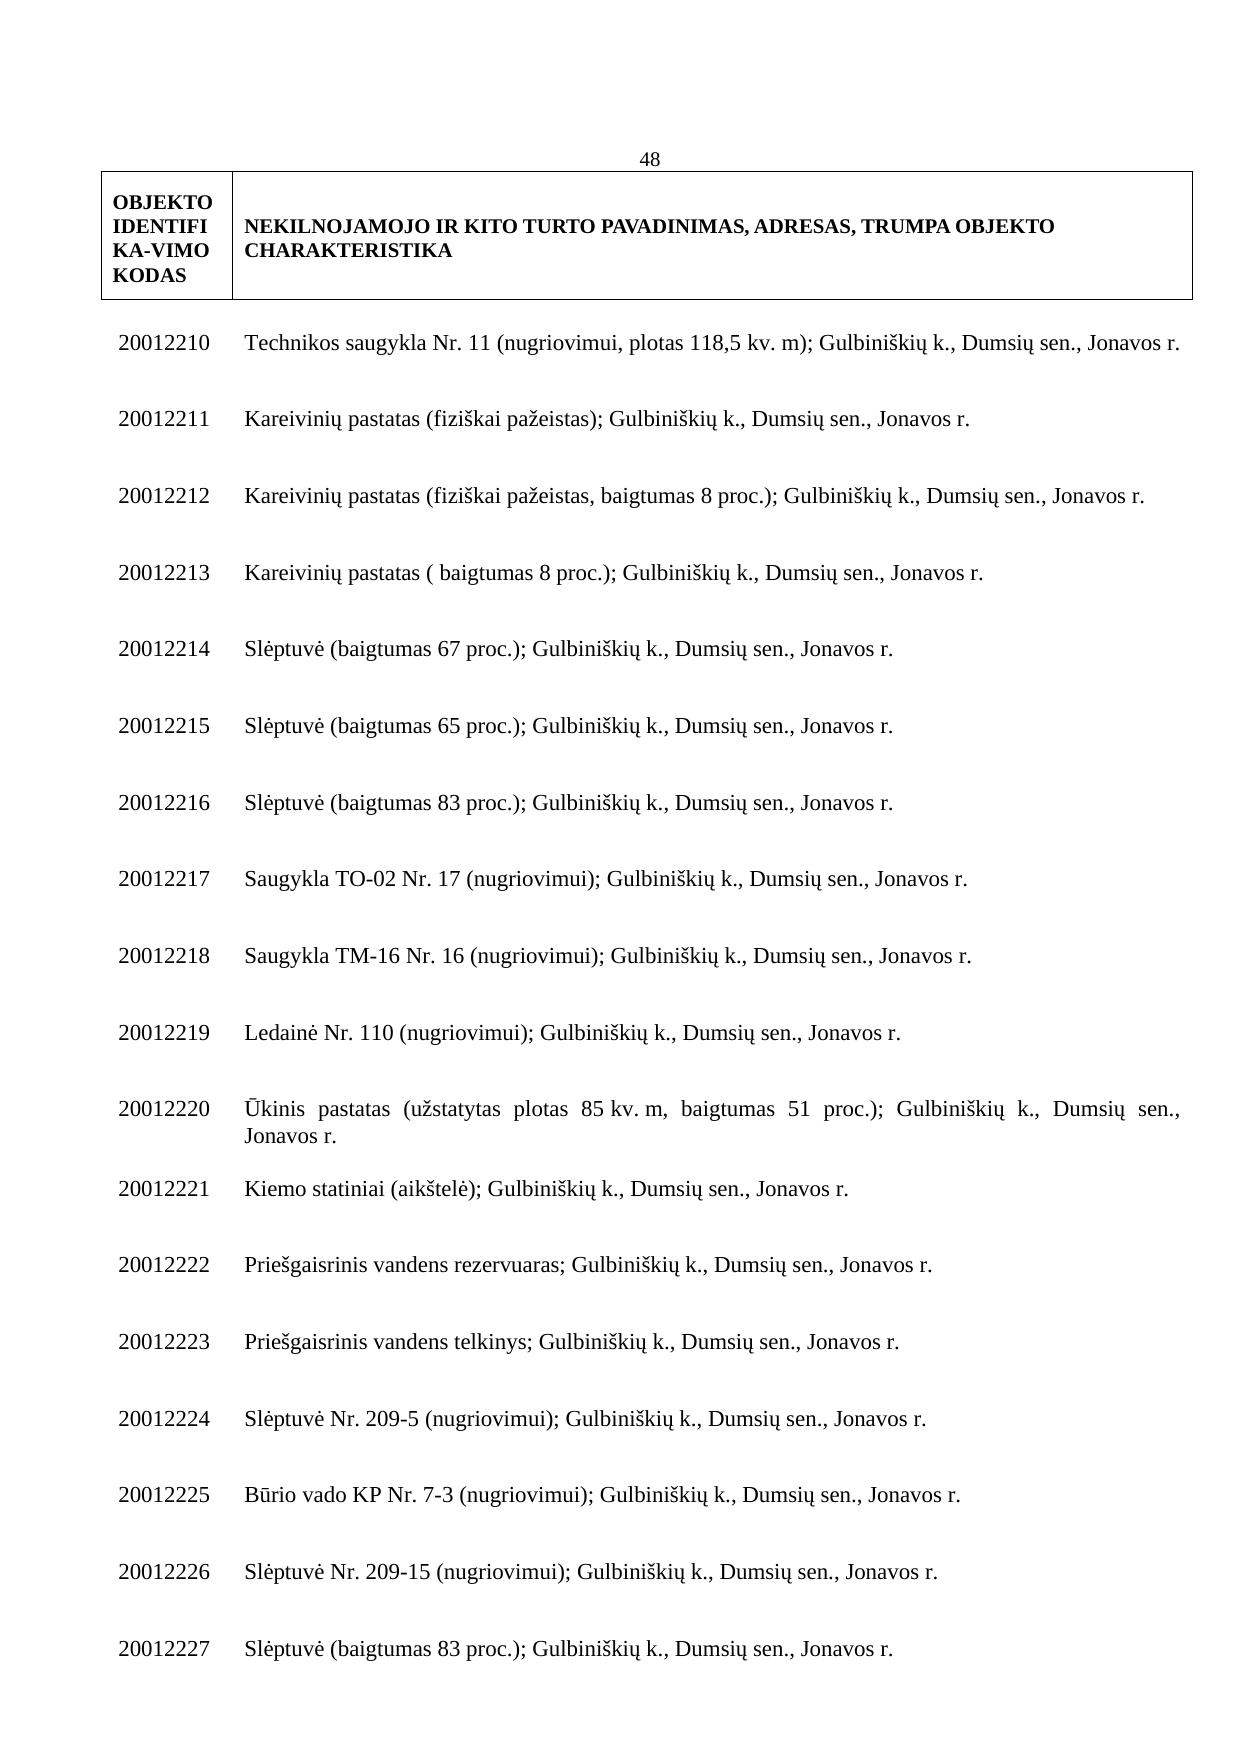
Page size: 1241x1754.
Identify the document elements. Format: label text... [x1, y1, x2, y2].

table_cell 20012226 [101, 1558, 233, 1608]
table_cell [1193, 1328, 1198, 1378]
table_cell [1193, 866, 1198, 916]
table_cell [1193, 1558, 1198, 1608]
table_cell [101, 763, 1198, 789]
table_cell Būrio vado KP Nr. 7-3 (nugriovimui); Gulbiniškių k., Dumsių sen., Jonavos r. [233, 1481, 1192, 1532]
table_cell [1193, 942, 1198, 992]
table_cell Saugykla TO-02 Nr. 17 (nugriovimui); Gulbiniškių k., Dumsių sen., Jonavos r. [233, 866, 1192, 916]
table_cell [101, 1302, 1198, 1328]
table_cell [1193, 1481, 1198, 1532]
table_cell 20012217 [101, 866, 233, 916]
table_cell Priešgaisrinis vandens rezervuaras; Gulbiniškių k., Dumsių sen., Jonavos r. [233, 1251, 1192, 1302]
table_cell 20012222 [101, 1251, 233, 1302]
table_cell 20012223 [101, 1328, 233, 1378]
table_cell [101, 1532, 1198, 1558]
table_cell Kareivinių pastatas (fiziškai pažeistas, baigtumas 8 proc.); Gulbiniškių k., Dumsių sen., Jonavos r. [233, 482, 1192, 532]
table_cell [1193, 636, 1198, 686]
table_cell 20012220 [101, 1096, 233, 1148]
table_cell [1193, 1635, 1198, 1685]
table_cell 20012211 [101, 406, 233, 456]
table_cell Kareivinių pastatas (fiziškai pažeistas); Gulbiniškių k., Dumsių sen., Jonavos r. [233, 406, 1192, 456]
table_cell Slėptuvė (baigtumas 67 proc.); Gulbiniškių k., Dumsių sen., Jonavos r. [233, 636, 1192, 686]
table_cell [1193, 406, 1198, 456]
table_cell Kareivinių pastatas ( baigtumas 8 proc.); Gulbiniškių k., Dumsių sen., Jonavos r. [233, 559, 1192, 609]
table_cell 20012214 [101, 636, 233, 686]
table_cell Saugykla TM-16 Nr. 16 (nugriovimui); Gulbiniškių k., Dumsių sen., Jonavos r. [233, 942, 1192, 992]
table_cell [1193, 1175, 1198, 1225]
table_cell [101, 379, 1198, 406]
table_cell Slėptuvė (baigtumas 65 proc.); Gulbiniškių k., Dumsių sen., Jonavos r. [233, 712, 1192, 762]
table_cell [101, 1148, 1198, 1174]
table_cell [1193, 1405, 1198, 1455]
table_cell 20012210 [101, 329, 233, 379]
table_cell [101, 303, 1198, 329]
table_cell 20012216 [101, 789, 233, 839]
table_cell Slėptuvė Nr. 209-15 (nugriovimui); Gulbiniškių k., Dumsių sen., Jonavos r. [233, 1558, 1192, 1608]
table_cell [1193, 789, 1198, 839]
table_cell [1193, 1251, 1198, 1302]
table_cell [101, 1378, 1198, 1404]
table_cell [101, 609, 1198, 636]
table_cell [101, 533, 1198, 559]
table_cell [101, 1225, 1198, 1251]
table_cell [101, 1455, 1198, 1481]
table_cell [1193, 559, 1198, 609]
table_cell 20012225 [101, 1481, 233, 1532]
table_cell 20012221 [101, 1175, 233, 1225]
table_cell [1193, 482, 1198, 532]
table_cell Technikos saugykla Nr. 11 (nugriovimui, plotas 118,5 kv. m); Gulbiniškių k., Dumsių sen., Jonavos r. [233, 329, 1192, 379]
table_cell [101, 456, 1198, 482]
table_cell 20012212 [101, 482, 233, 532]
table_cell 20012219 [101, 1019, 233, 1069]
table_cell 20012213 [101, 559, 233, 609]
table_cell [101, 686, 1198, 712]
table_cell Ledainė Nr. 110 (nugriovimui); Gulbiniškių k., Dumsių sen., Jonavos r. [233, 1019, 1192, 1069]
table_cell [101, 1069, 1198, 1096]
table_cell 20012215 [101, 712, 233, 762]
table_cell [101, 1608, 1198, 1634]
table_cell Slėptuvė (baigtumas 83 proc.); Gulbiniškių k., Dumsių sen., Jonavos r. [233, 1635, 1192, 1685]
table_cell Slėptuvė Nr. 209-5 (nugriovimui); Gulbiniškių k., Dumsių sen., Jonavos r. [233, 1405, 1192, 1455]
table_cell [1193, 329, 1198, 379]
table_cell Slėptuvė (baigtumas 83 proc.); Gulbiniškių k., Dumsių sen., Jonavos r. [233, 789, 1192, 839]
table_cell 20012224 [101, 1405, 233, 1455]
table_cell 20012227 [101, 1635, 233, 1685]
table_cell Ūkinis pastatas (užstatytas plotas 85 kv. m, baigtumas 51 proc.); Gulbiniškių k., Dumsių sen., Jonavos r. [233, 1096, 1192, 1148]
table_cell [1193, 1096, 1198, 1148]
table_cell [1193, 712, 1198, 762]
table_cell 20012218 [101, 942, 233, 992]
table_cell [101, 993, 1198, 1019]
table_cell Priešgaisrinis vandens telkinys; Gulbiniškių k., Dumsių sen., Jonavos r. [233, 1328, 1192, 1378]
table_cell [101, 839, 1198, 866]
table_cell [1193, 1019, 1198, 1069]
table_cell [101, 916, 1198, 942]
table_cell Kiemo statiniai (aikštelė); Gulbiniškių k., Dumsių sen., Jonavos r. [233, 1175, 1192, 1225]
